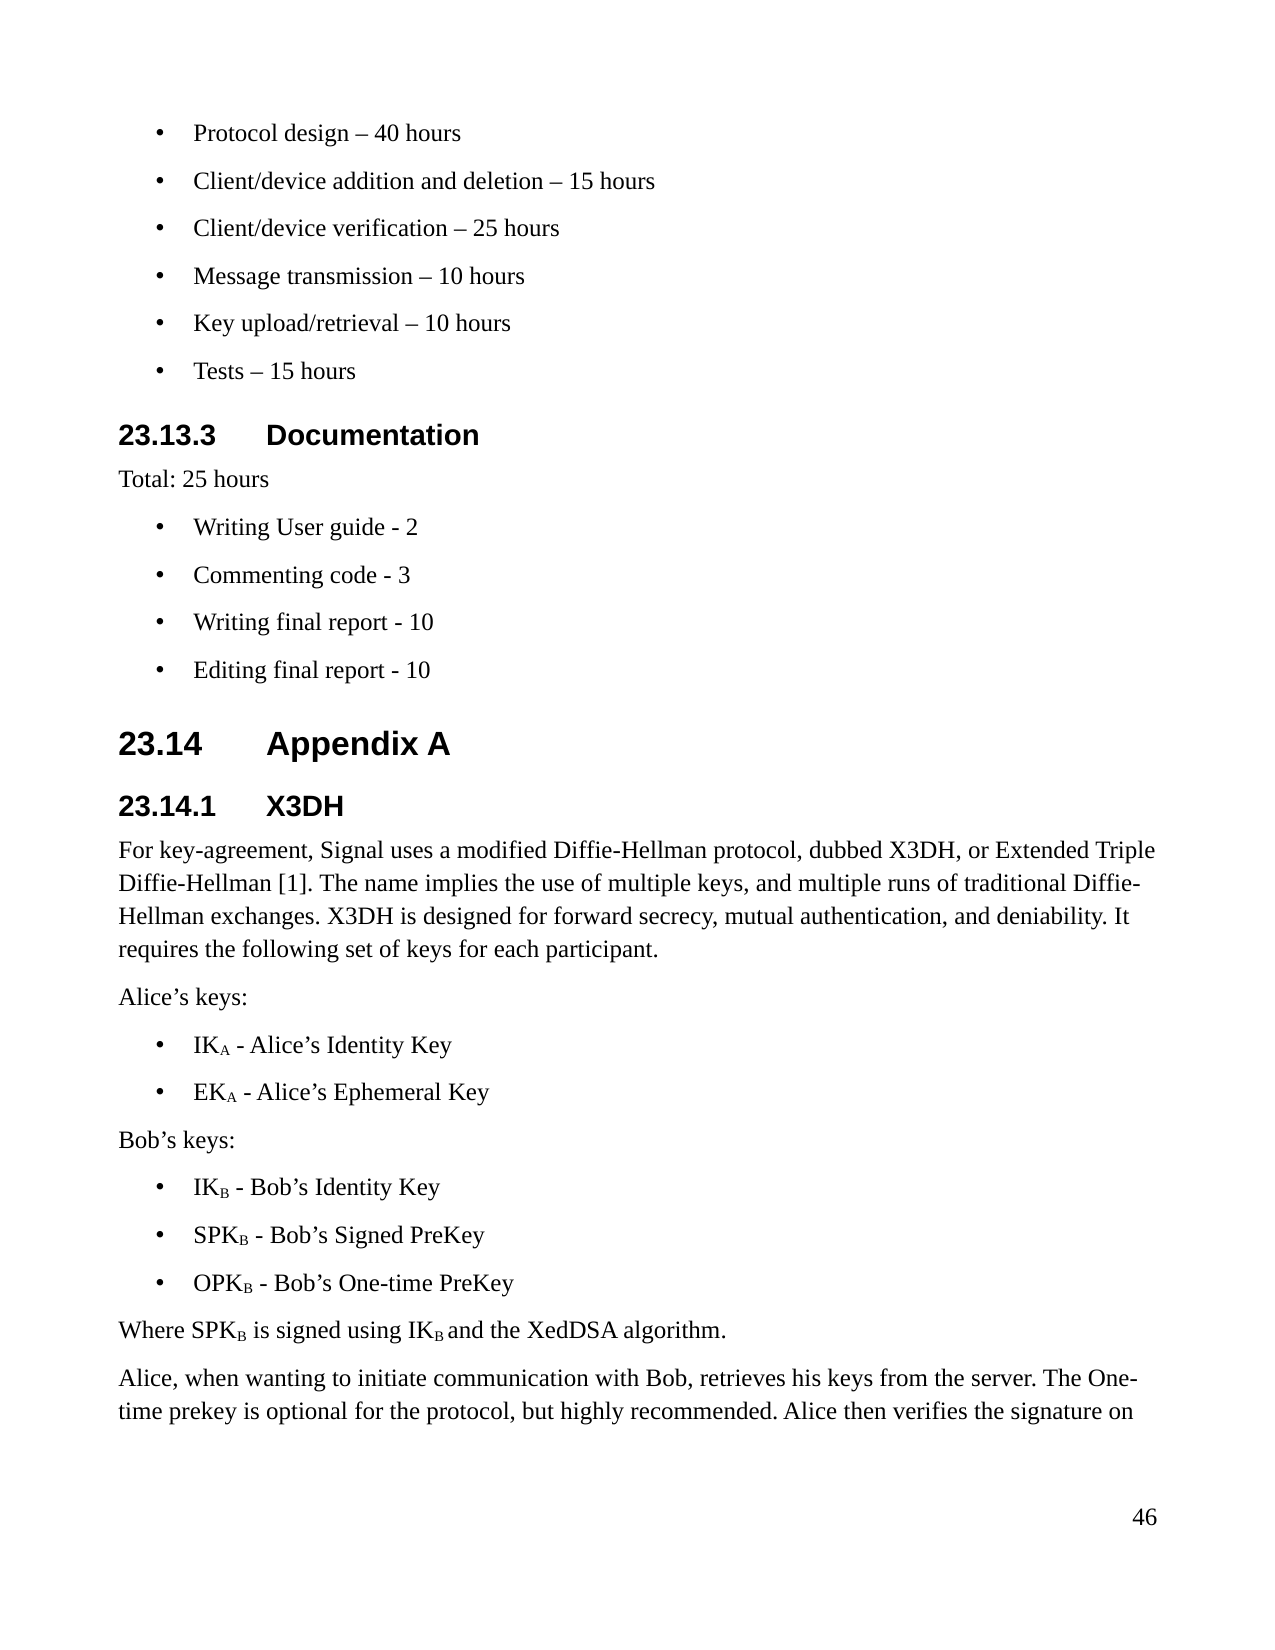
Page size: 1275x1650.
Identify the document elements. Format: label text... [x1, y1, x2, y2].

list Message transmission – 10 hours [156, 261, 1157, 290]
subtitle Documentation [118, 418, 1157, 452]
list Key upload/retrieval – 10 hours [156, 308, 1157, 337]
list Client/device addition and deletion – 15 hours [156, 166, 1157, 194]
list Writing final report - 10 [156, 607, 1157, 636]
list Client/device verification – 25 hours [156, 213, 1157, 242]
list IKA - Alice’s Identity Key [156, 1030, 1157, 1058]
list Tests – 15 hours [156, 356, 1157, 385]
list SPKB - Bob’s Signed PreKey [156, 1220, 1157, 1249]
text Alice, when wanting to initiate communication with Bob, retrieves his keys from the server. The One-time prekey is optional for the protocol, but highly recommended. Alice then verifies the signature on [118, 1363, 1157, 1425]
text Where SPKB is signed using IKB and the XedDSA algorithm. [118, 1315, 1157, 1344]
text Alice’s keys: [118, 982, 1157, 1011]
list Writing User guide - 2 [156, 512, 1157, 541]
text For key-agreement, Signal uses a modified Diffie-Hellman protocol, dubbed X3DH, or Extended Triple Diffie-Hellman [1]. The name implies the use of multiple keys, and multiple runs of traditional Diffie-Hellman exchanges. X3DH is designed for forward secrecy, mutual authentication, and deniability. It requires the following set of keys for each participant. [118, 835, 1157, 963]
subtitle X3DH [118, 789, 1157, 823]
list OPKB - Bob’s One-time PreKey [156, 1268, 1157, 1296]
list EKA - Alice’s Ephemeral Key [156, 1077, 1157, 1106]
list Commenting code - 3 [156, 560, 1157, 588]
list Editing final report - 10 [156, 655, 1157, 684]
text Total: 25 hours [118, 464, 1157, 493]
subtitle Appendix A [118, 723, 1157, 762]
list Protocol design – 40 hours [156, 118, 1157, 147]
list IKB - Bob’s Identity Key [156, 1172, 1157, 1201]
text Bob’s keys: [118, 1125, 1157, 1154]
